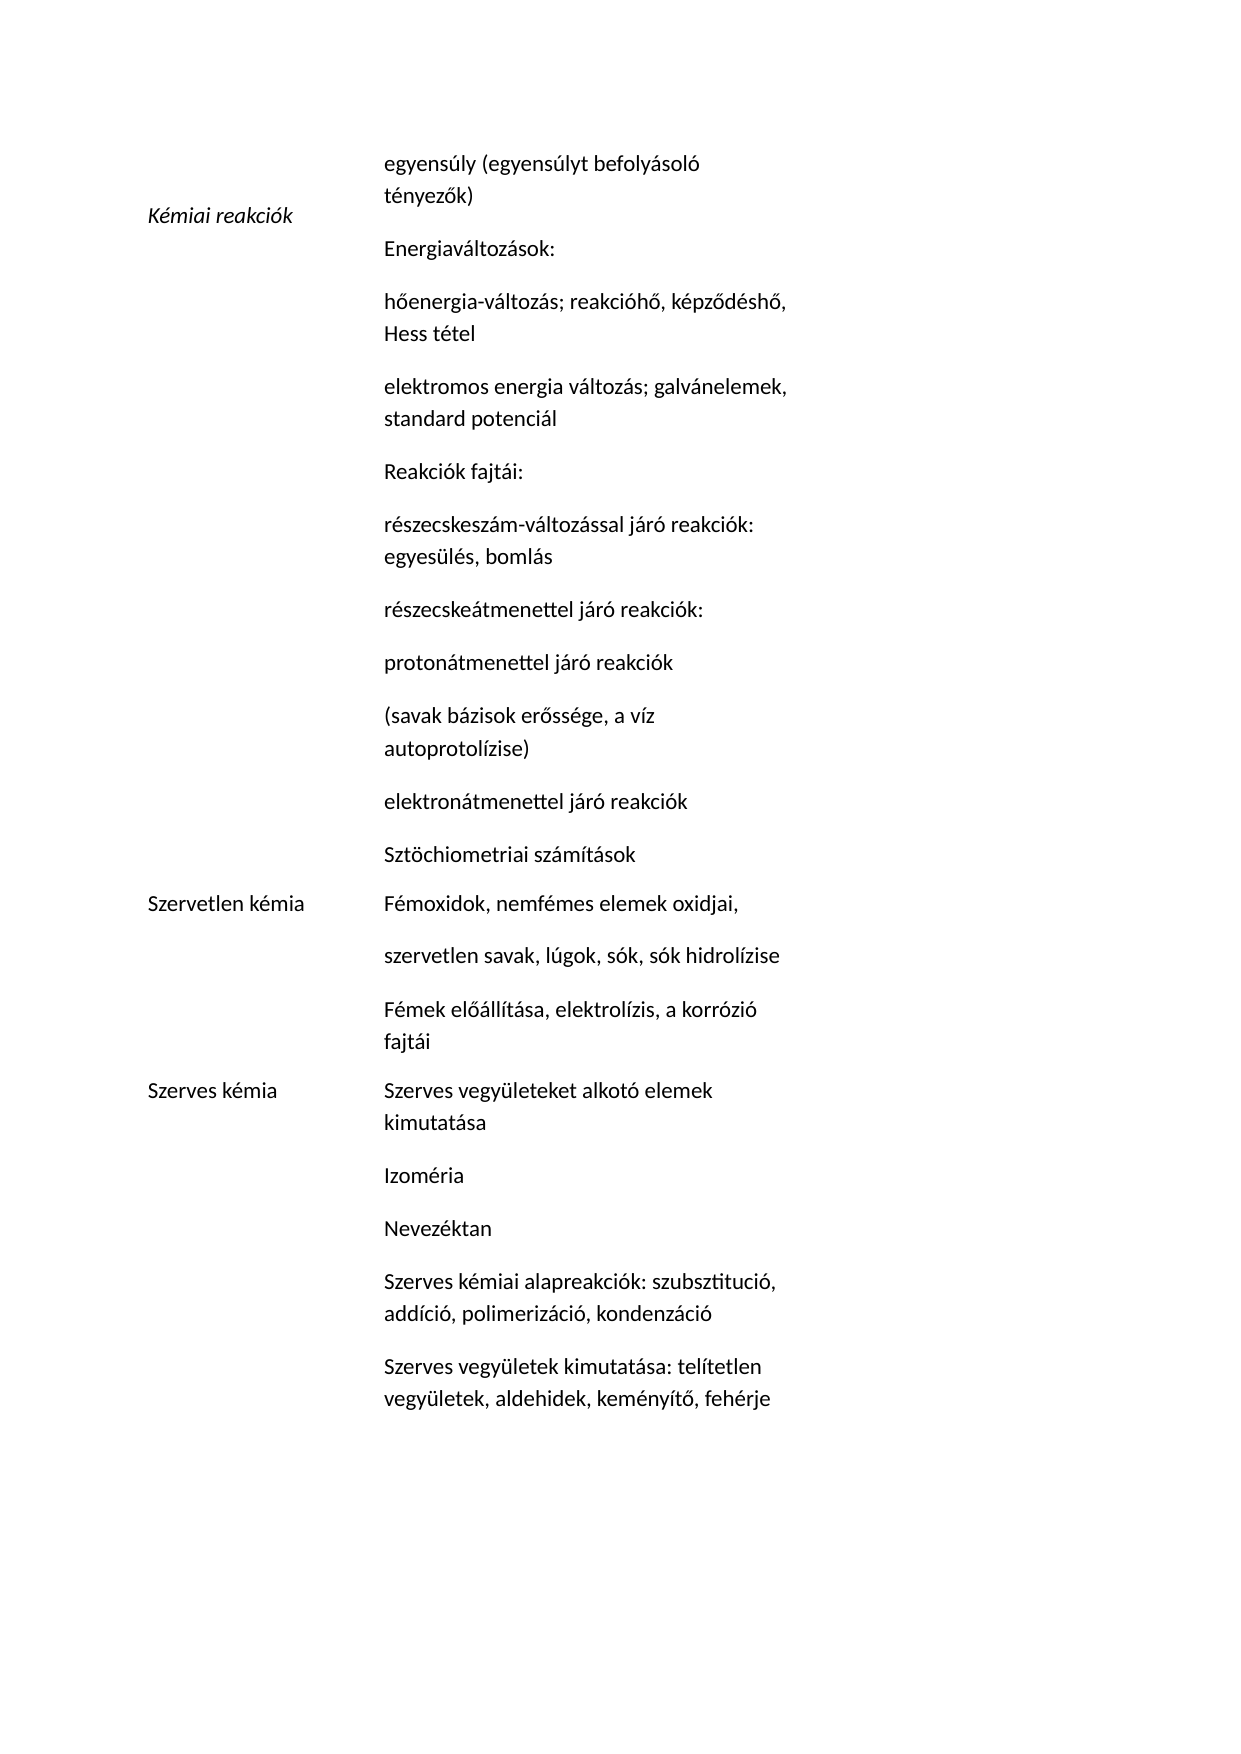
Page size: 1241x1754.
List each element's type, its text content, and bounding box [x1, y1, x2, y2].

table_cell Fémoxidok, nemfémes elemek oxidjai, szervetlen savak, lúgok, sók, sók hidrolízise Fémek előállítása, elektrolízis, a korrózió fajtái [381, 889, 794, 1076]
table_cell Szerves vegyületeket alkotó elemek kimutatása Izoméria Nevezéktan Szerves kémiai alapreakciók: szubsztitució, addíció, polimerizáció, kondenzáció Szerves vegyületek kimutatása: telítetlen vegyületek, aldehidek, keményítő, fehérje [381, 1076, 794, 1433]
table_cell [794, 148, 1089, 889]
table_cell Szerves kémia [145, 1076, 381, 1433]
table_cell Szervetlen kémia [145, 889, 381, 1076]
table_cell egyensúly (egyensúlyt befolyásoló tényezők) Energiaváltozások: hőenergia-változás; reakcióhő, képződéshő, Hess tétel elektromos energia változás; galvánelemek, standard potenciál Reakciók fajtái: részecskeszám-változással járó reakciók: egyesülés, bomlás részecskeátmenettel járó reakciók: protonátmenettel járó reakciók (savak bázisok erőssége, a víz autoprotolízise) elektronátmenettel járó reakciók Sztöchiometriai számítások [381, 148, 794, 889]
table_cell [794, 1076, 1089, 1433]
table_cell Kémiai reakciók [145, 148, 381, 889]
table_cell [794, 889, 1089, 1076]
